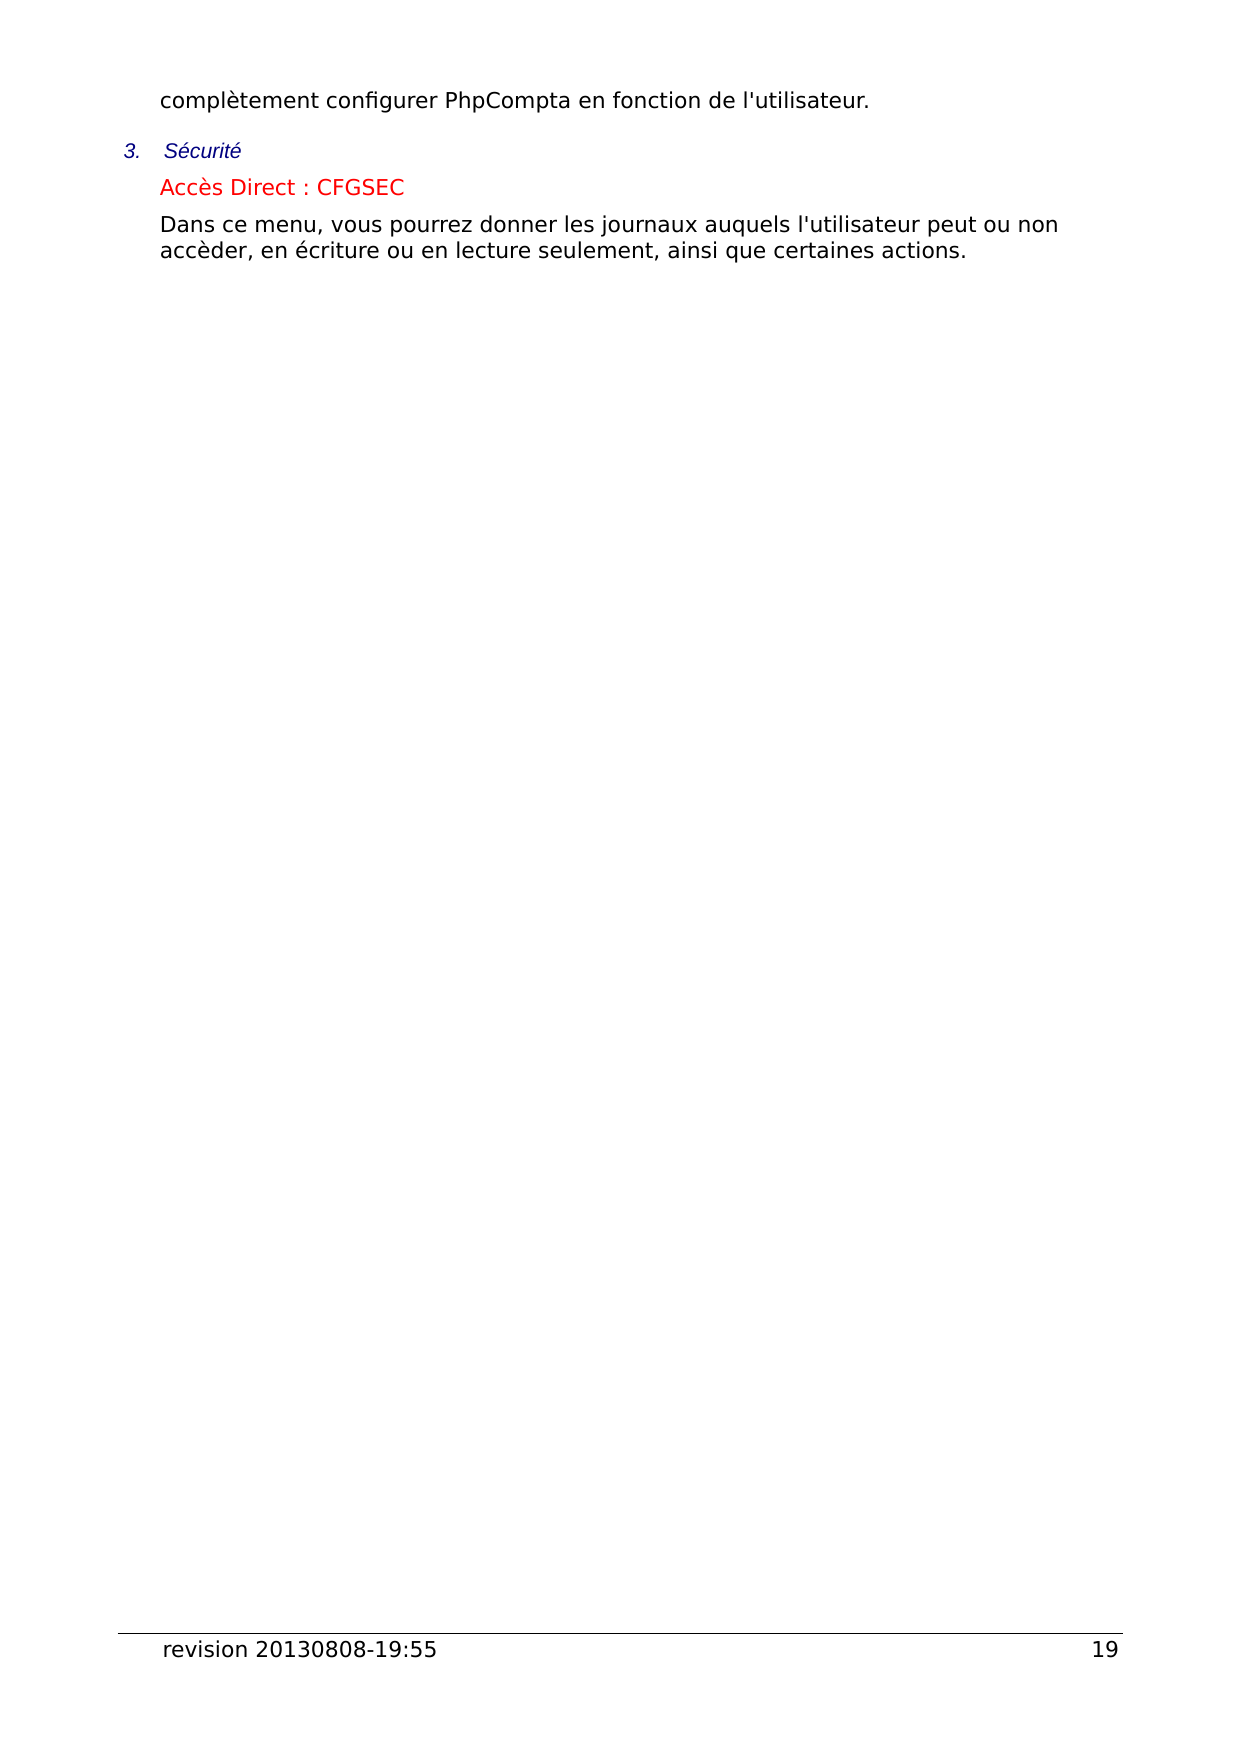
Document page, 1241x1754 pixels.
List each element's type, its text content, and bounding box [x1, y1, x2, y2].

text Accès Direct : CFGSEC [159, 174, 1123, 200]
subtitle Sécurité [117, 138, 1123, 163]
text complètement configurer PhpCompta en fonction de l'utilisateur. [159, 88, 1123, 114]
text Dans ce menu, vous pourrez donner les journaux auquels l'utilisateur peut ou non accèder, en écriture ou en lecture seulement, ainsi que certaines actions. [159, 213, 1123, 264]
